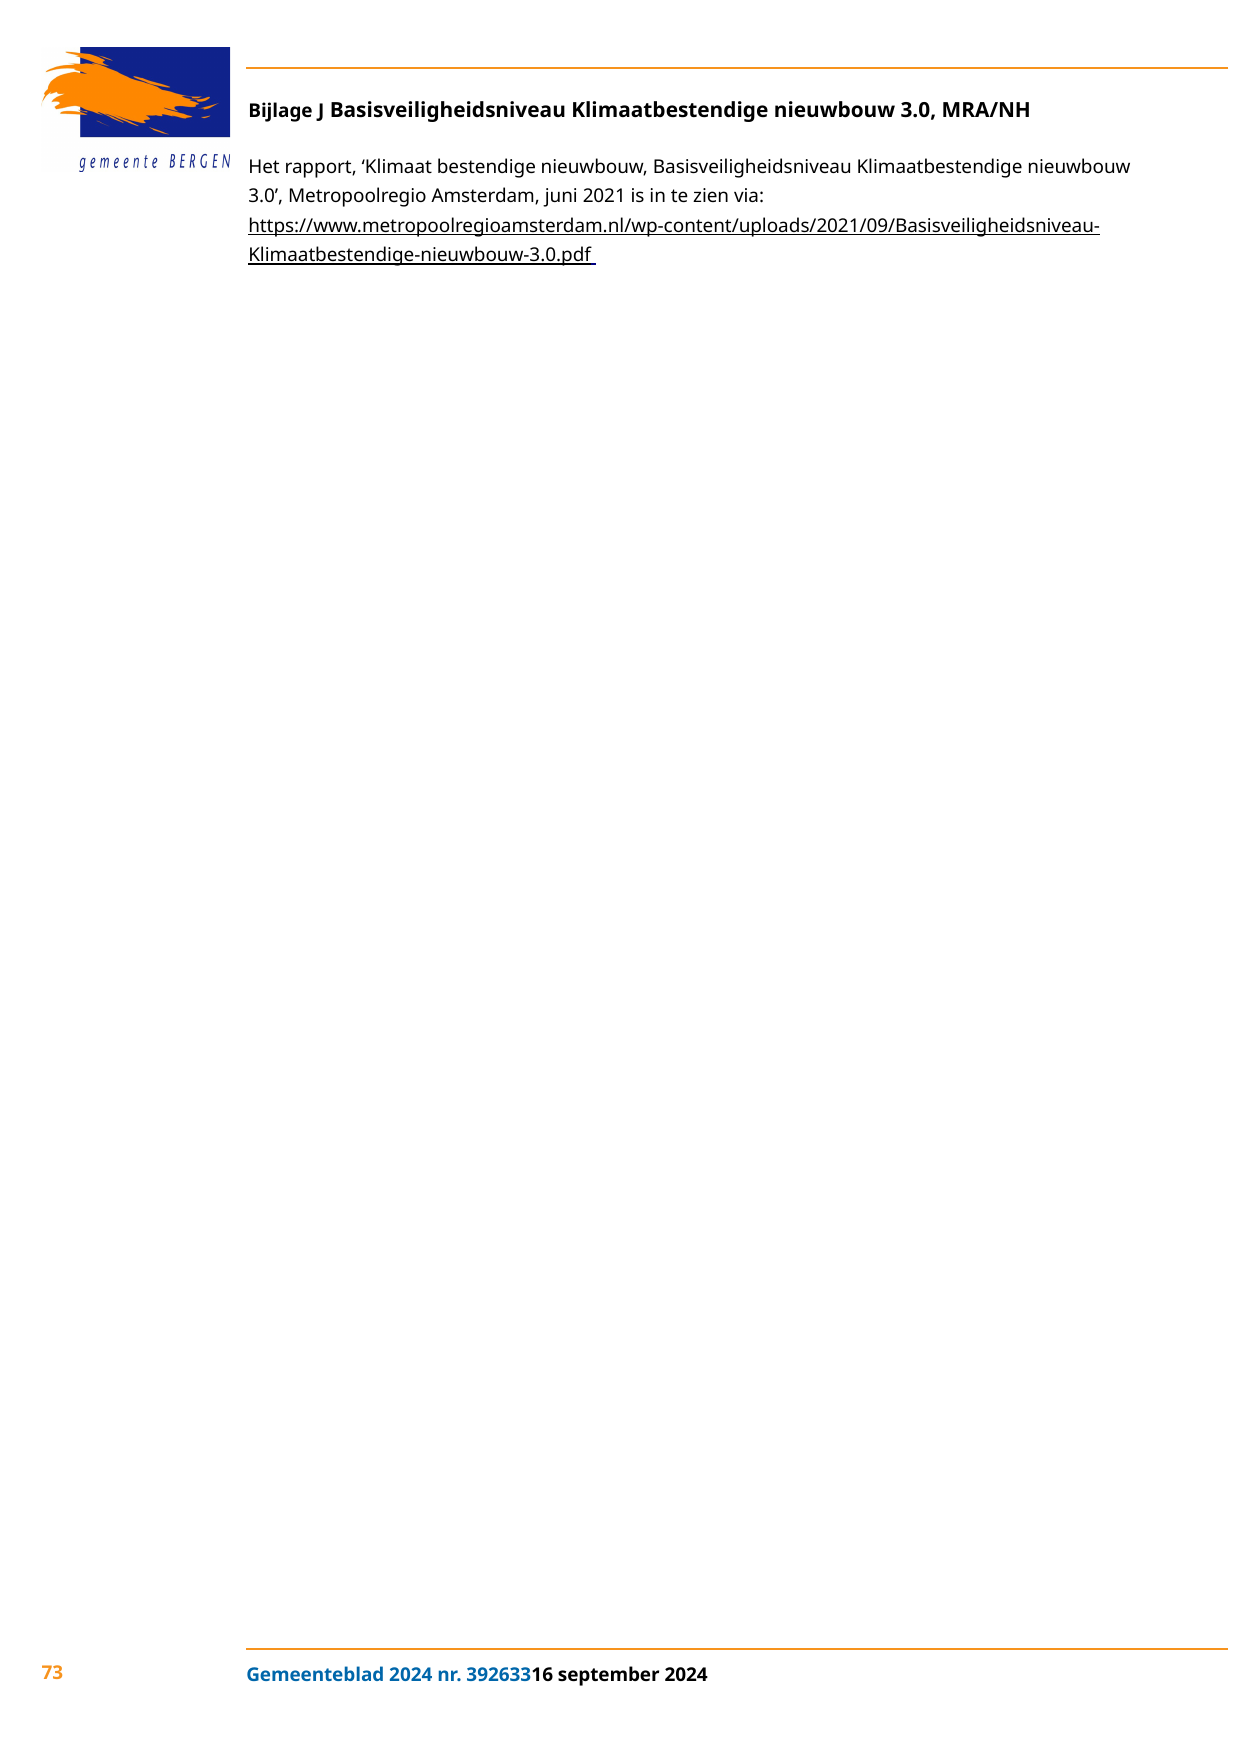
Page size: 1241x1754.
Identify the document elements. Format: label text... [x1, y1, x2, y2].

text Het rapport, ‘Klimaat bestendige nieuwbouw, Basisveiligheidsniveau Klimaatbestendige nieuwbouw 3.0’, Metropoolregio Amsterdam, juni 2021 is in te zien via: [248, 153, 1152, 208]
picture [41, 47, 231, 172]
text Bijlage J Basisveiligheidsniveau Klimaatbestendige nieuwbouw 3.0, MRA/NH [248, 95, 1152, 123]
text https://www.metropoolregioamsterdam.nl/wp-content/uploads/2021/09/Basisveiligheidsniveau-Klimaatbestendige-nieuwbouw-3.0.pdf [248, 212, 1152, 267]
